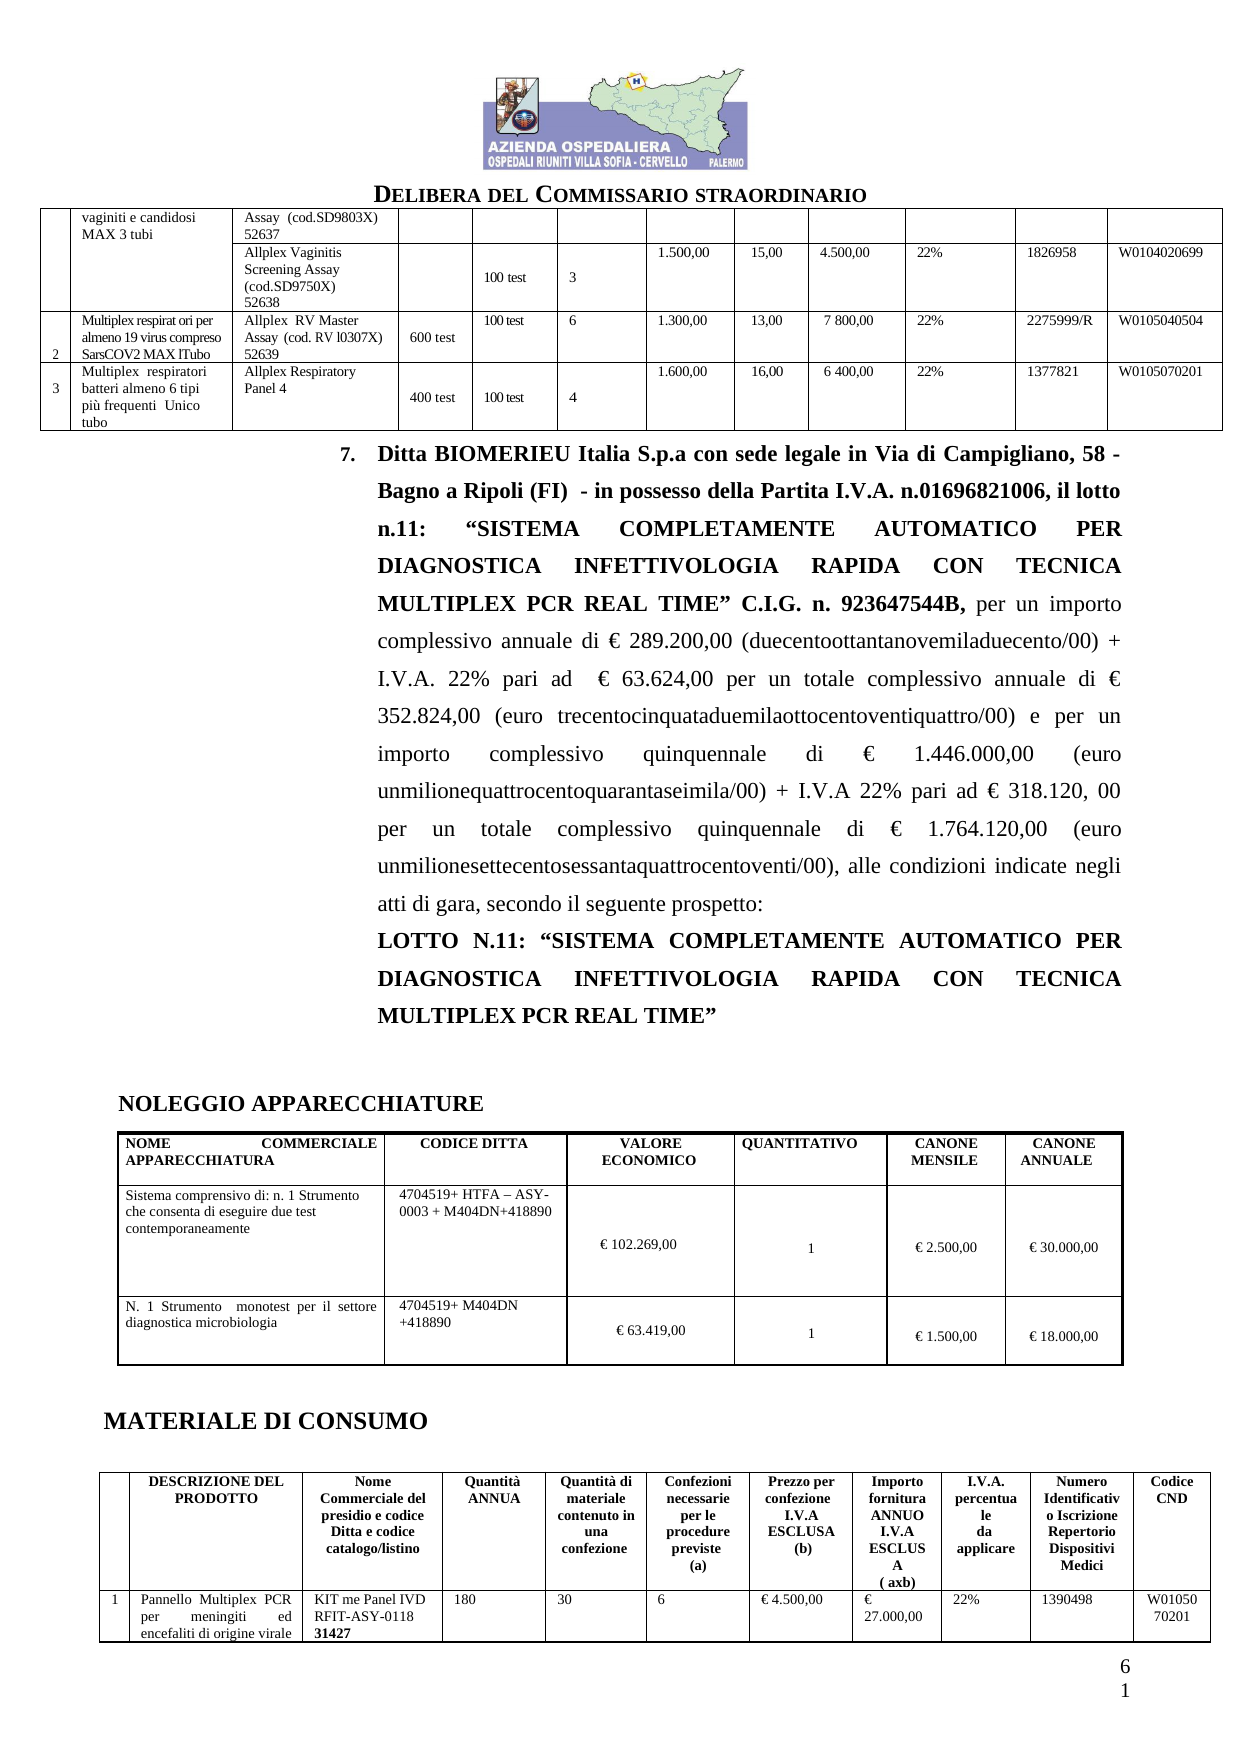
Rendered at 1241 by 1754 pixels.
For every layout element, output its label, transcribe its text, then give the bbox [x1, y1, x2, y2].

text LOTTO N.11: “SISTEMA COMPLETAMENTE AUTOMATICO PER DIAGNOSTICA INFETTIVOLOGIA RAPIDA CON TECNICA MULTIPLEX PCR REAL TIME” [377, 919, 1122, 1031]
table_cell [399, 244, 472, 311]
table_cell [473, 209, 557, 243]
table_cell 1 [100, 1591, 129, 1641]
table_header QUANTITATIVO [735, 1135, 886, 1185]
table_cell € 18.000,00 [1006, 1297, 1121, 1364]
table_cell 600 test [399, 312, 472, 362]
table_cell 1377821 [1016, 363, 1107, 430]
table_cell W0105070201 [1108, 363, 1222, 430]
table_cell Multiplex respirat ori per almeno 19 virus compreso SarsCOV2 MAX lTubo [71, 312, 232, 362]
table_cell € 27.000,00 [853, 1591, 941, 1641]
table_cell 16,00 [735, 363, 808, 430]
table_cell 15,00 [735, 244, 808, 311]
table_cell 1.300,00 [647, 312, 734, 362]
table_cell 6 400,00 [809, 363, 905, 430]
table_cell 1.500,00 [647, 244, 734, 311]
table_cell Allplex Respiratory Panel 4 [233, 363, 398, 430]
table_cell 3 [41, 363, 70, 430]
table_cell € 30.000,00 [1006, 1186, 1121, 1296]
table_cell € 63.419,00 [568, 1297, 734, 1364]
table_cell 30 [546, 1591, 646, 1641]
table_cell 22% [942, 1591, 1030, 1641]
table_cell Allplex Vaginitis Screening Assay (cod.SD9750X) 52638 [233, 244, 398, 311]
table_cell Assay (cod.SD9803X) 52637 [233, 209, 398, 243]
table_cell Multiplex respiratori batteri almeno 6 tipi più frequenti Unico tubo [71, 363, 232, 430]
table_cell 7 800,00 [809, 312, 905, 362]
table_cell N. 1 Strumento monotest per il settore diagnostica microbiologia [119, 1297, 384, 1364]
table_header Confezioni necessarie per le procedure previste (a) [647, 1473, 749, 1590]
table_cell 2275999/R [1016, 312, 1107, 362]
table_cell 22% [906, 363, 1015, 430]
table_cell 22% [906, 244, 1015, 311]
table_header CODICE DITTA [385, 1135, 566, 1185]
table_cell € 4.500,00 [750, 1591, 852, 1641]
table_cell Sistema comprensivo di: n. 1 Strumento che consenta di eseguire due test contemporaneamente [119, 1186, 384, 1296]
table_header [100, 1473, 129, 1590]
table_cell 2 [41, 312, 70, 362]
table_cell 1826958 [1016, 244, 1107, 311]
table_cell 100 test [473, 363, 557, 430]
table_cell W0105040504 [1108, 312, 1222, 362]
table_cell 400 test [399, 363, 472, 430]
table_header I.V.A. percentuale da applicare [942, 1473, 1030, 1590]
table_cell 4704519+ HTFA – ASY-0003 + M404DN+418890 [385, 1186, 566, 1296]
table_cell Allplex RV Master Assay (cod. RV l0307X) 52639 [233, 312, 398, 362]
table_header Quantità di materiale contenuto in una confezione [546, 1473, 646, 1590]
table_cell [1108, 209, 1222, 243]
table_cell 100 test [473, 312, 557, 362]
table_cell [1016, 209, 1107, 243]
table_header NOME COMMERCIALE APPARECCHIATURA [119, 1135, 384, 1185]
table_header CANONE ANNUALE [1006, 1135, 1121, 1185]
table_cell € 2.500,00 [888, 1186, 1005, 1296]
table_header Codice CND [1134, 1473, 1210, 1590]
table_cell € 102.269,00 [568, 1186, 734, 1296]
table_cell 100 test [473, 244, 557, 311]
text NOLEGGIO APPARECCHIATURE [118, 1081, 1107, 1119]
table_header Prezzo per confezione I.V.A ESCLUSA (b) [750, 1473, 852, 1590]
table_cell 1 [735, 1297, 886, 1364]
table_cell 180 [443, 1591, 545, 1641]
table_cell 22% [906, 312, 1015, 362]
table_cell 3 [558, 244, 646, 311]
table_cell € 1.500,00 [888, 1297, 1005, 1364]
table_cell 1.600,00 [647, 363, 734, 430]
table_cell vaginiti e candidosi MAX 3 tubi [71, 209, 232, 311]
table_cell [906, 209, 1015, 243]
table_header CANONE MENSILE [888, 1135, 1005, 1185]
table_cell [809, 209, 905, 243]
table_cell 4704519+ M404DN +418890 [385, 1297, 566, 1364]
table_cell [399, 209, 472, 243]
table_cell [647, 209, 734, 243]
table_cell Pannello Multiplex PCR per meningiti ed encefaliti di origine virale [130, 1591, 302, 1641]
list Ditta BIOMERIEU Italia S.p.a con sede legale in Via di Campigliano, 58 -Bagno a Ripoli (FI) - in possesso della Partita I.V.A. n.01696821006, il lotto n.11: “SISTEMA COMPLETAMENTE AUTOMATICO PER DIAGNOSTICA INFETTIVOLOGIA RAPIDA CON TECNICA MULTIPLEX PCR REAL TIME” C.I.G. n. 923647544B, per un importo complessivo annuale di € 289.200,00 (duecentoottantanovemiladuecento/00) + I.V.A. 22% pari ad € 63.624,00 per un totale complessivo annuale di € 352.824,00 (euro trecentocinquataduemilaottocentoventiquattro/00) e per un importo complessivo quinquennale di € 1.446.000,00 (euro unmilionequattrocentoquarantaseimila/00) + I.V.A 22% pari ad € 318.120, 00 per un totale complessivo quinquennale di € 1.764.120,00 (euro unmilionesettecentosessantaquattrocentoventi/00), alle condizioni indicate negli atti di gara, secondo il seguente prospetto: [340, 431, 1122, 919]
table_cell W0104020699 [1108, 244, 1222, 311]
table_cell 13,00 [735, 312, 808, 362]
text MATERIALE DI CONSUMO [118, 1401, 1122, 1436]
table_cell 6 [558, 312, 646, 362]
table_cell [558, 209, 646, 243]
table_cell KIT me Panel IVD RFIT-ASY-0118 31427 [303, 1591, 442, 1641]
table_header Nome Commerciale del presidio e codice Ditta e codice catalogo/listino [303, 1473, 442, 1590]
table_cell 4.500,00 [809, 244, 905, 311]
table_header Quantità ANNUA [443, 1473, 545, 1590]
table_cell W0105070201 [1134, 1591, 1210, 1641]
table_header VALORE ECONOMICO [568, 1135, 734, 1185]
table_cell 6 [647, 1591, 749, 1641]
table_cell 4 [558, 363, 646, 430]
table_cell [41, 209, 70, 311]
table_header Numero Identificativo Iscrizione Repertorio Dispositivi Medici [1031, 1473, 1133, 1590]
table_cell 1 [735, 1186, 886, 1296]
table_cell 1390498 [1031, 1591, 1133, 1641]
table_header DESCRIZIONE DEL PRODOTTO [130, 1473, 302, 1590]
table_cell [735, 209, 808, 243]
table_header Importo fornitura ANNUO I.V.A ESCLUSA ( axb) [853, 1473, 941, 1590]
